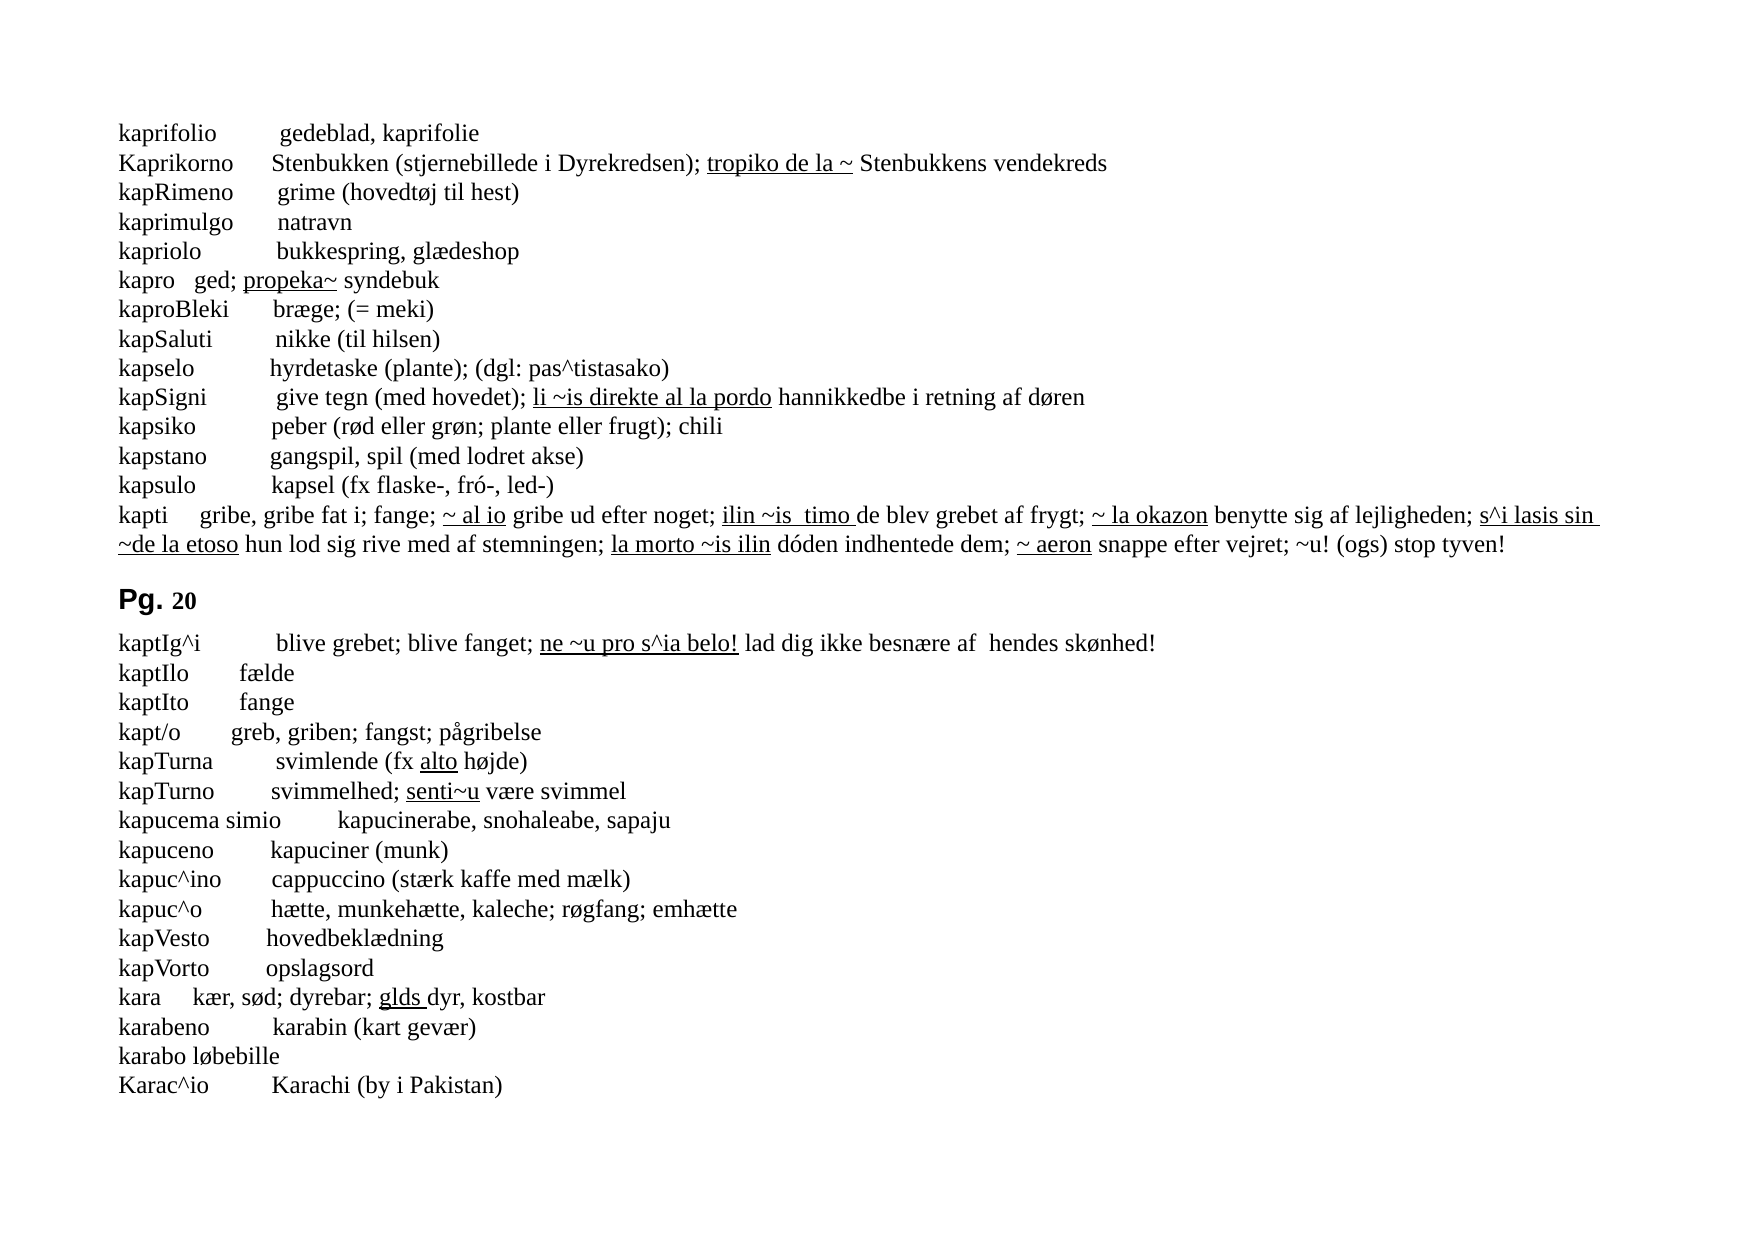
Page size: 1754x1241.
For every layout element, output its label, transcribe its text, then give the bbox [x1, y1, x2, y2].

text kaprifolio gedeblad, kaprifolie [118, 118, 1636, 148]
text kapSigni give tegn (med hovedet); li ~is direkte al la pordo hannikkedbe i retning af døren [118, 382, 1636, 411]
text kaprimulgo natravn [118, 207, 1636, 236]
text kapro ged; propeka~ syndebuk [118, 265, 1636, 294]
text kara kær, sød; dyrebar; glds dyr, kostbar [118, 982, 1636, 1012]
text kapTurna svimlende (fx alto højde) [118, 746, 1636, 776]
text kaptIto fange [118, 687, 1636, 717]
text kapTurno svimmelhed; senti~u være svimmel [118, 776, 1636, 805]
text kapRimeno grime (hovedtøj til hest) [118, 177, 1636, 207]
text kapt/o greb, griben; fangst; pågribelse [118, 717, 1636, 746]
text kaptIg^i blive grebet; blive fanget; ne ~u pro s^ia belo! lad dig ikke besnære af hendes skønhed! [118, 628, 1636, 658]
text kapVesto hovedbeklædning [118, 923, 1636, 953]
text Karac^io Karachi (by i Pakistan) [118, 1071, 1636, 1100]
text kapstano gangspil, spil (med lodret akse) [118, 441, 1636, 470]
text kapuc^ino cappuccino (stærk kaffe med mælk) [118, 864, 1636, 894]
text kapucema simio kapucinerabe, snohaleabe, sapaju [118, 805, 1636, 835]
text kapuceno kapuciner (munk) [118, 835, 1636, 864]
text kapuc^o hætte, munkehætte, kaleche; røgfang; emhætte [118, 894, 1636, 923]
text kapriolo bukkespring, glædeshop [118, 236, 1636, 265]
subtitle Pg. 20 [118, 582, 1636, 616]
text kapSaluti nikke (til hilsen) [118, 324, 1636, 353]
text kapselo hyrdetaske (plante); (dgl: pas^tistasako) [118, 353, 1636, 382]
text karabo løbebille [118, 1041, 1636, 1071]
text kapsulo kapsel (fx flaske-, fró-, led-) [118, 470, 1636, 500]
text Kaprikorno Stenbukken (stjernebillede i Dyrekredsen); tropiko de la ~ Stenbukkens vendekreds [118, 148, 1636, 177]
text kapVorto opslagsord [118, 953, 1636, 982]
text kapsiko peber (rød eller grøn; plante eller frugt); chili [118, 411, 1636, 441]
text kapti gribe, gribe fat i; fange; ~ al io gribe ud efter noget; ilin ~is timo de blev grebet af frygt; ~ la okazon benytte sig af lejligheden; s^i lasis sin ~de la etoso hun lod sig rive med af stemningen; la morto ~is ilin dóden indhentede dem; ~ aeron snappe efter vejret; ~u! (ogs) stop tyven! [118, 500, 1636, 557]
text karabeno karabin (kart gevær) [118, 1012, 1636, 1041]
text kaproBleki bræge; (= meki) [118, 294, 1636, 324]
text kaptIlo fælde [118, 658, 1636, 687]
